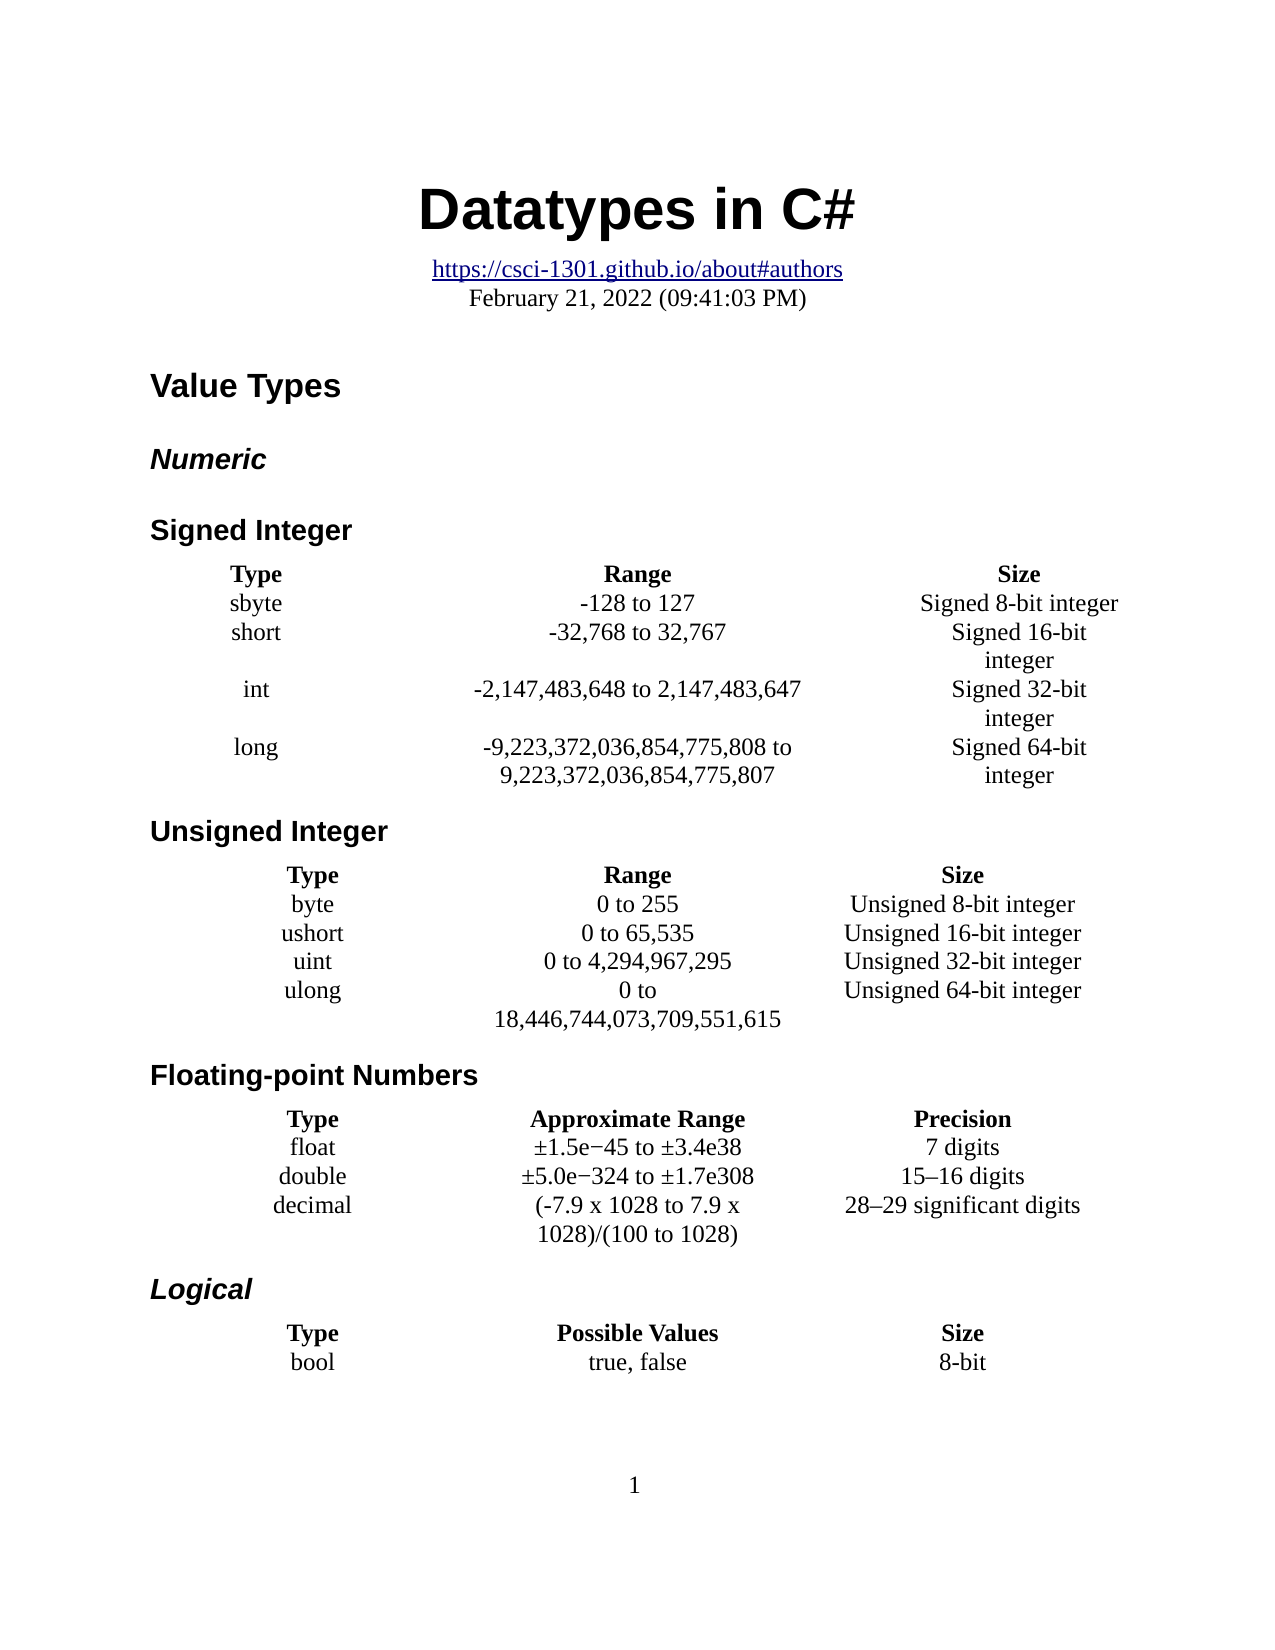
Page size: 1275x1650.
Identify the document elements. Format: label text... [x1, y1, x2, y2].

table_cell double [150, 1161, 475, 1190]
table_cell Unsigned 8-bit integer [800, 889, 1125, 918]
table_header Type [150, 559, 362, 588]
table_cell Signed 32-bit integer [913, 674, 1125, 732]
subtitle Unsigned Integer [150, 814, 1125, 848]
text February 21, 2022 (09:41:03 PM) [150, 283, 1125, 312]
title Datatypes in C# [150, 175, 1125, 242]
table_header Type [150, 1104, 475, 1132]
table_cell Unsigned 64-bit integer [800, 975, 1125, 1033]
table_cell 15–16 digits [800, 1161, 1125, 1190]
table_cell bool [150, 1347, 475, 1376]
table_cell ulong [150, 975, 475, 1033]
table_cell ±1.5e−45 to ±3.4e38 [475, 1133, 800, 1161]
subtitle Numeric [150, 442, 1125, 476]
table_cell float [150, 1133, 475, 1161]
table_header Range [362, 559, 913, 588]
subtitle Value Types [150, 366, 1125, 404]
table_cell ±5.0e−324 to ±1.7e308 [475, 1161, 800, 1190]
table_cell short [150, 617, 362, 674]
table_cell sbyte [150, 588, 362, 617]
table_cell Signed 16-bit integer [913, 617, 1125, 674]
table_cell ushort [150, 918, 475, 946]
table_cell decimal [150, 1190, 475, 1247]
table_header Approximate Range [475, 1104, 800, 1132]
table_cell uint [150, 946, 475, 975]
table_cell Signed 64-bit integer [913, 732, 1125, 789]
table_cell Unsigned 32-bit integer [800, 946, 1125, 975]
table_cell -2,147,483,648 to 2,147,483,647 [362, 674, 913, 732]
subtitle Signed Integer [150, 513, 1125, 547]
table_header Type [150, 1319, 475, 1347]
table_cell Signed 8-bit integer [913, 588, 1125, 617]
table_cell -32,768 to 32,767 [362, 617, 913, 674]
table_header Possible Values [475, 1319, 800, 1347]
table_header Range [475, 860, 800, 889]
text https://csci-1301.github.io/about#authors [150, 254, 1125, 283]
table_cell (-7.9 x 1028 to 7.9 x 1028)/(100 to 1028) [475, 1190, 800, 1247]
table_cell 0 to 255 [475, 889, 800, 918]
table_header Size [913, 559, 1125, 588]
table_cell int [150, 674, 362, 732]
table_header Precision [800, 1104, 1125, 1132]
table_cell 0 to 4,294,967,295 [475, 946, 800, 975]
table_cell 28–29 significant digits [800, 1190, 1125, 1247]
table_cell 0 to 18,446,744,073,709,551,615 [475, 975, 800, 1033]
table_cell -9,223,372,036,854,775,808 to 9,223,372,036,854,775,807 [362, 732, 913, 789]
table_cell 7 digits [800, 1133, 1125, 1161]
table_cell Unsigned 16-bit integer [800, 918, 1125, 946]
table_header Size [800, 860, 1125, 889]
table_header Type [150, 860, 475, 889]
table_cell true, false [475, 1347, 800, 1376]
table_header Size [800, 1319, 1125, 1347]
table_cell long [150, 732, 362, 789]
table_cell 8-bit [800, 1347, 1125, 1376]
subtitle Logical [150, 1272, 1125, 1306]
table_cell 0 to 65,535 [475, 918, 800, 946]
table_cell byte [150, 889, 475, 918]
subtitle Floating-point Numbers [150, 1058, 1125, 1091]
table_cell -128 to 127 [362, 588, 913, 617]
